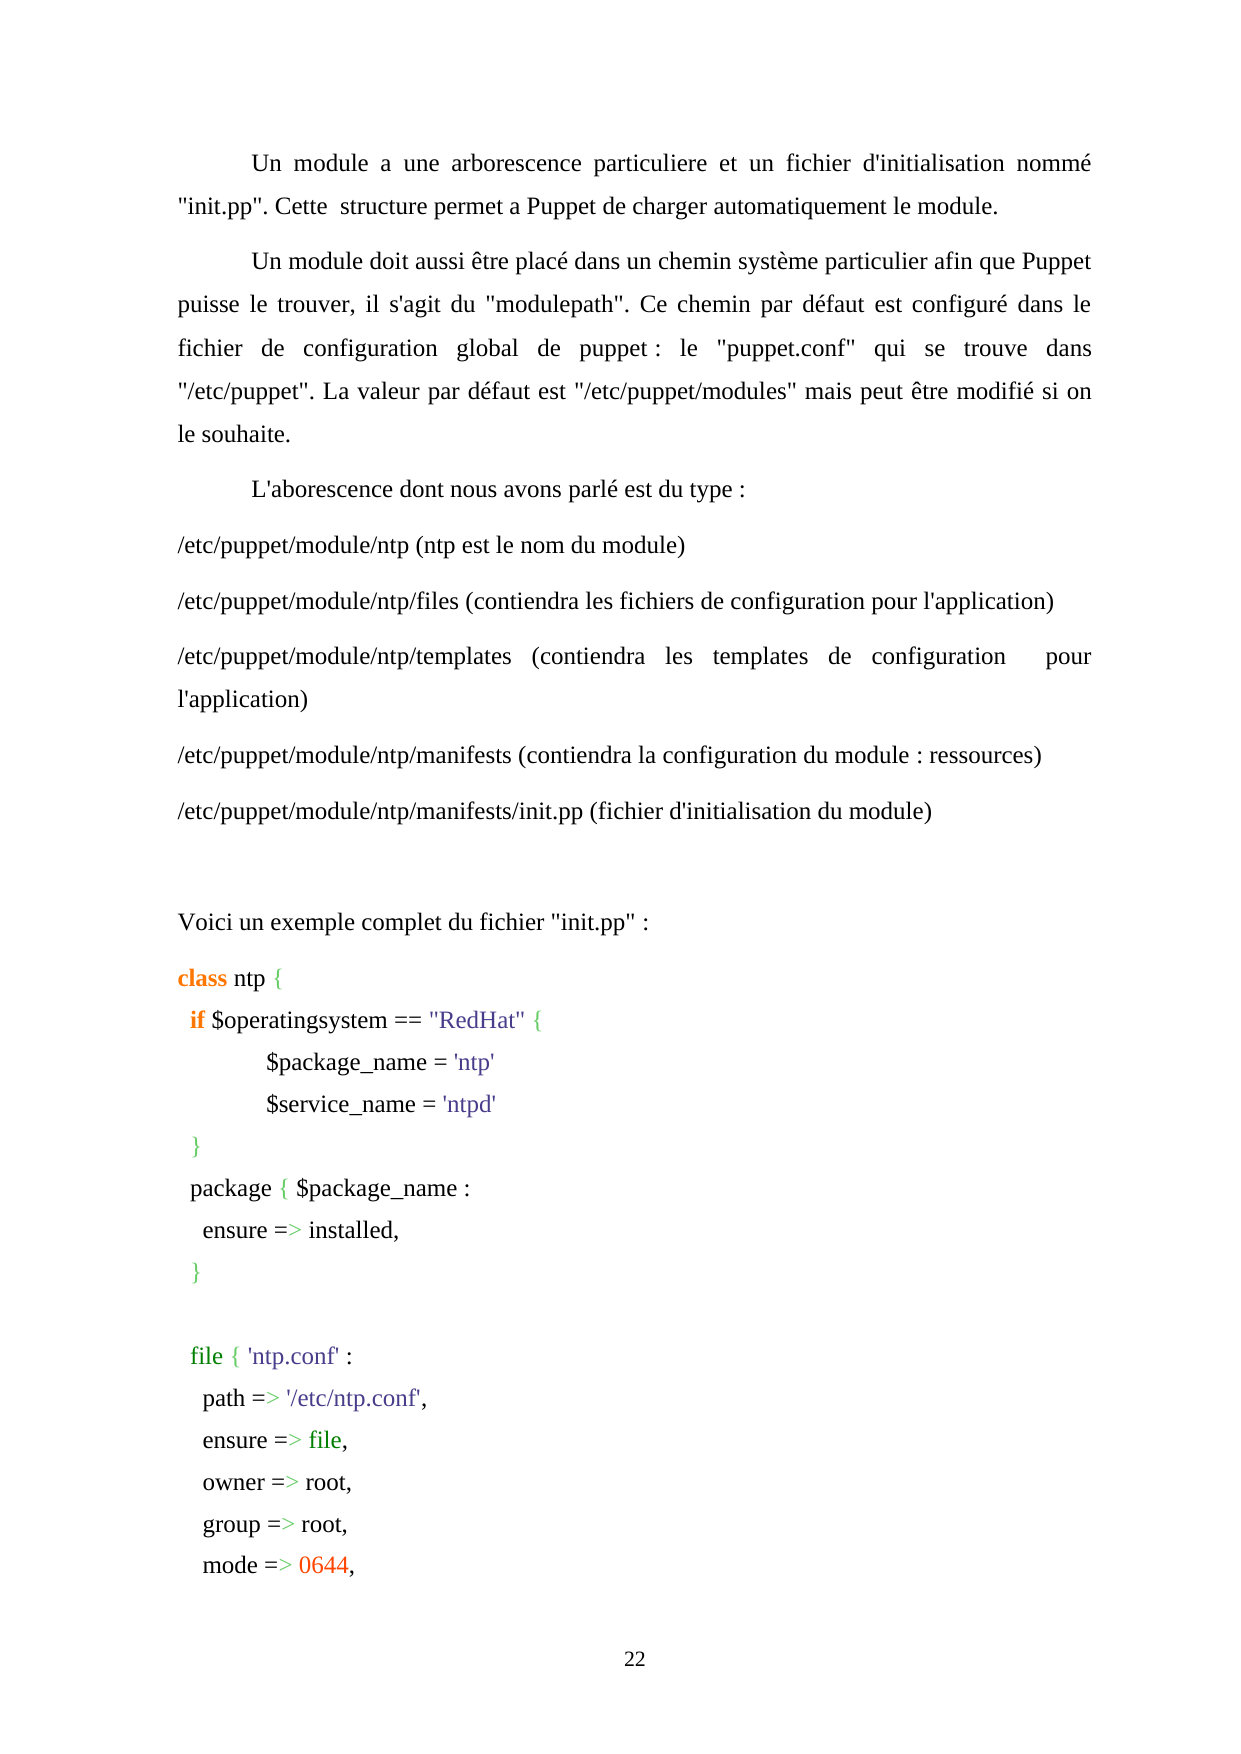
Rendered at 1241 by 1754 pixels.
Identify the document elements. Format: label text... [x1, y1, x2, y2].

text /etc/puppet/module/ntp/manifests (contiendra la configuration du module : ressources) [177, 740, 1092, 769]
text L'aborescence dont nous avons parlé est du type : [177, 474, 1092, 503]
text /etc/puppet/module/ntp (ntp est le nom du module) [177, 530, 1092, 559]
text Voici un exemple complet du fichier "init.pp" : [177, 907, 1092, 936]
text $service_name = 'ntpd' [177, 1089, 1092, 1118]
text package { $package_name : [177, 1173, 1092, 1202]
text } [177, 1131, 1092, 1160]
text /etc/puppet/module/ntp/manifests/init.pp (fichier d'initialisation du module) [177, 796, 1092, 824]
text path => '/etc/ntp.conf', [177, 1382, 1092, 1412]
text owner => root, [177, 1466, 1092, 1496]
text Un module doit aussi être placé dans un chemin système particulier afin que Puppet puisse le trouver, il s'agit du "modulepath". Ce chemin par défaut est configuré dans le fichier de configuration global de puppet : le "puppet.conf" qui se trouve dans "/etc/puppet". La valeur par défaut est "/etc/puppet/modules" mais peut être modifié si on le souhaite. [177, 246, 1092, 448]
text ensure => installed, [177, 1214, 1092, 1244]
text } [177, 1257, 1092, 1286]
text group => root, [177, 1508, 1092, 1538]
text ensure => file, [177, 1424, 1092, 1454]
text class ntp { [177, 963, 1092, 992]
text $package_name = 'ntp' [177, 1047, 1092, 1076]
text Un module a une arborescence particuliere et un fichier d'initialisation nommé "init.pp". Cette structure permet a Puppet de charger automatiquement le module. [177, 148, 1092, 219]
text /etc/puppet/module/ntp/templates (contiendra les templates de configuration pour l'application) [177, 641, 1092, 713]
text /etc/puppet/module/ntp/files (contiendra les fichiers de configuration pour l'application) [177, 586, 1092, 614]
text if $operatingsystem == "RedHat" { [177, 1005, 1092, 1034]
text mode => 0644, [177, 1550, 1092, 1580]
text file { 'ntp.conf' : [177, 1341, 1092, 1370]
